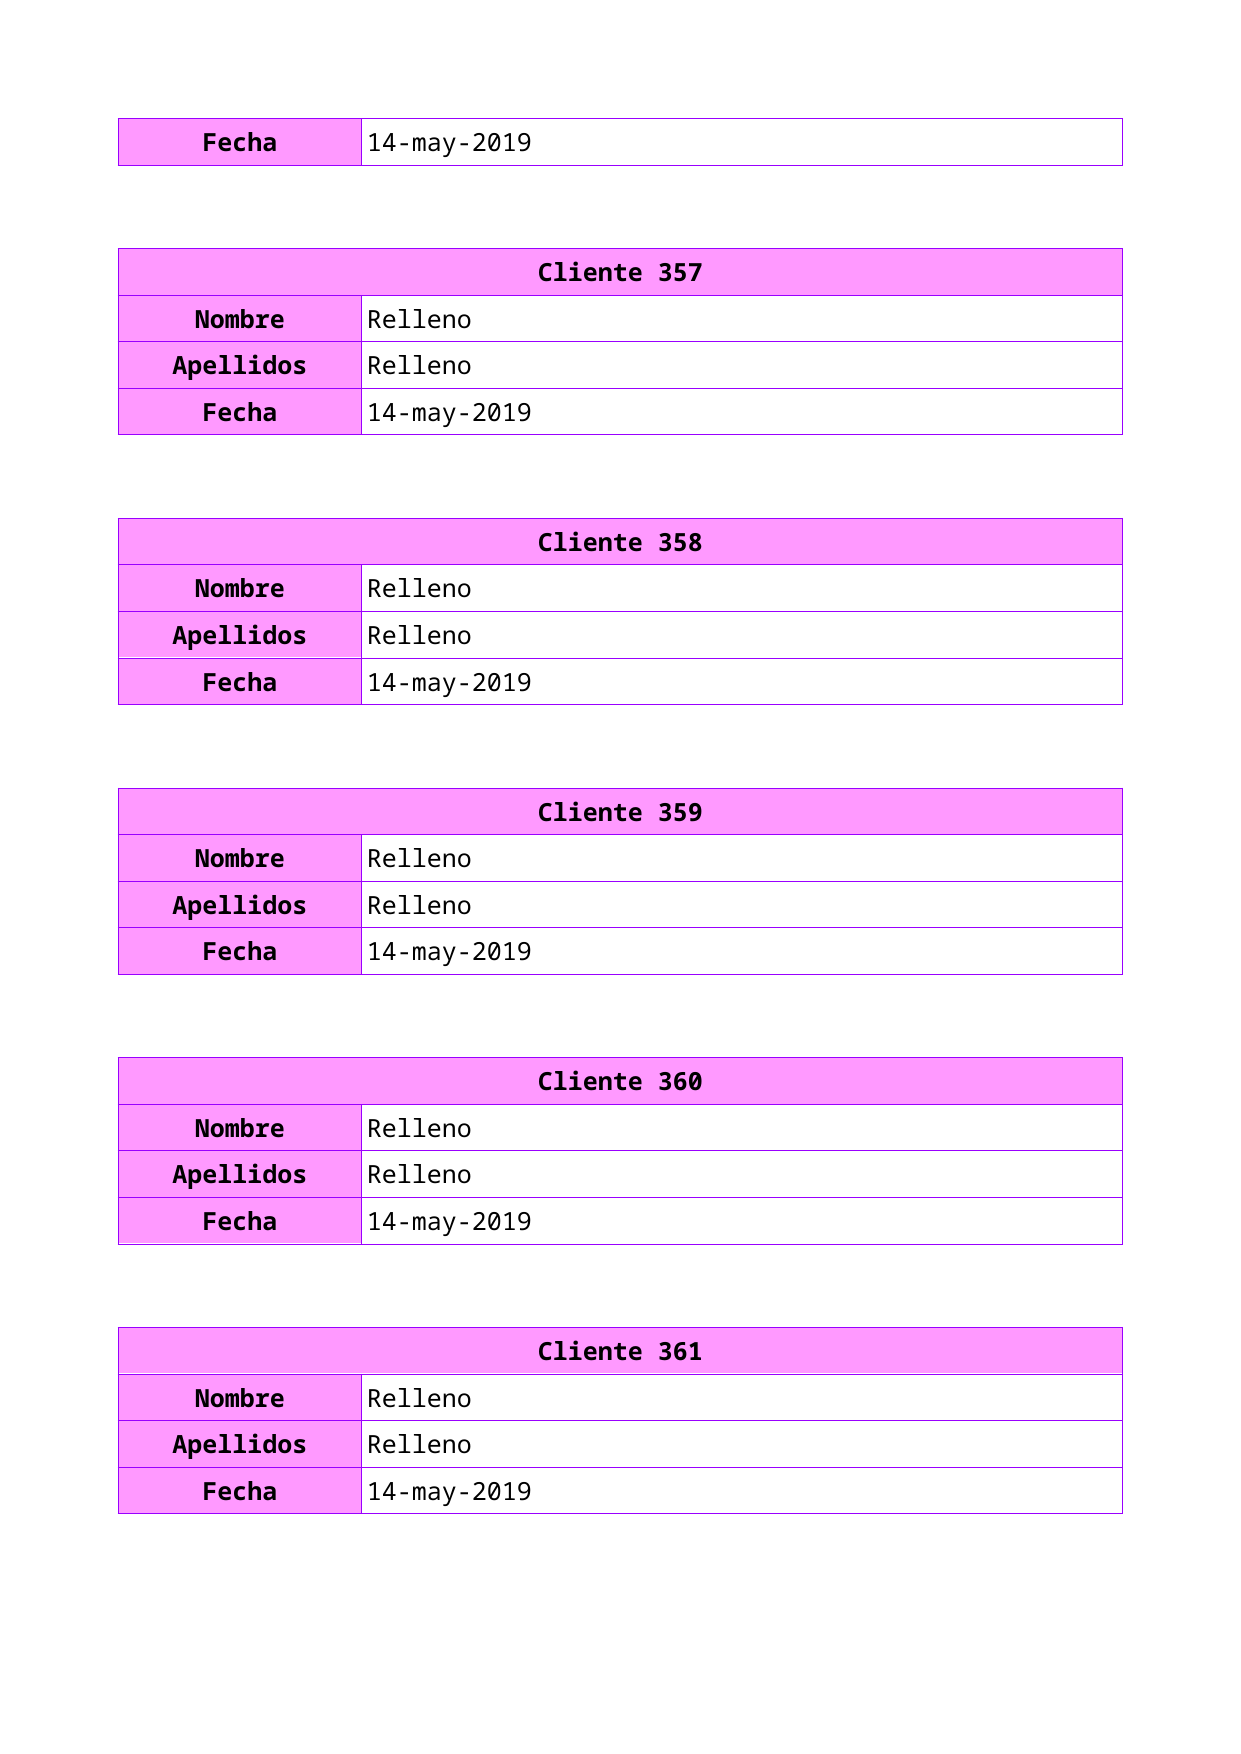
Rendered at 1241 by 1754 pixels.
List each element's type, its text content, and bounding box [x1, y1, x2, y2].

table_cell Fecha [119, 389, 361, 434]
table_cell Relleno [362, 1105, 1122, 1150]
table_cell Relleno [362, 565, 1122, 611]
table_cell Nombre [119, 835, 361, 881]
table_cell Nombre [119, 1375, 361, 1420]
table_cell 14-may-2019 [362, 928, 1122, 974]
table_cell Apellidos [119, 1421, 361, 1467]
table_header Cliente 359 [119, 789, 1122, 834]
table_cell Apellidos [119, 342, 361, 388]
table_cell Relleno [362, 296, 1122, 341]
table_cell Relleno [362, 1421, 1122, 1467]
table_cell Relleno [362, 882, 1122, 927]
table_cell Fecha [119, 928, 361, 974]
table_header Cliente 357 [119, 249, 1122, 295]
table_cell Relleno [362, 612, 1122, 657]
table_cell Fecha [119, 119, 361, 165]
table_cell Relleno [362, 342, 1122, 388]
table_cell Fecha [119, 659, 361, 704]
table_cell 14-may-2019 [362, 659, 1122, 704]
table_cell 14-may-2019 [362, 119, 1122, 165]
table_cell Apellidos [119, 1151, 361, 1197]
table_header Cliente 361 [119, 1328, 1122, 1373]
table_cell Relleno [362, 835, 1122, 881]
table_cell Relleno [362, 1375, 1122, 1420]
table_cell Nombre [119, 1105, 361, 1150]
table_header Cliente 358 [119, 519, 1122, 564]
table_cell 14-may-2019 [362, 389, 1122, 434]
table_cell Apellidos [119, 612, 361, 657]
table_cell 14-may-2019 [362, 1198, 1122, 1243]
table_cell Apellidos [119, 882, 361, 927]
table_cell 14-may-2019 [362, 1468, 1122, 1513]
table_cell Relleno [362, 1151, 1122, 1197]
table_header Cliente 360 [119, 1058, 1122, 1104]
table_cell Fecha [119, 1198, 361, 1243]
table_cell Nombre [119, 565, 361, 611]
table_cell Nombre [119, 296, 361, 341]
table_cell Fecha [119, 1468, 361, 1513]
